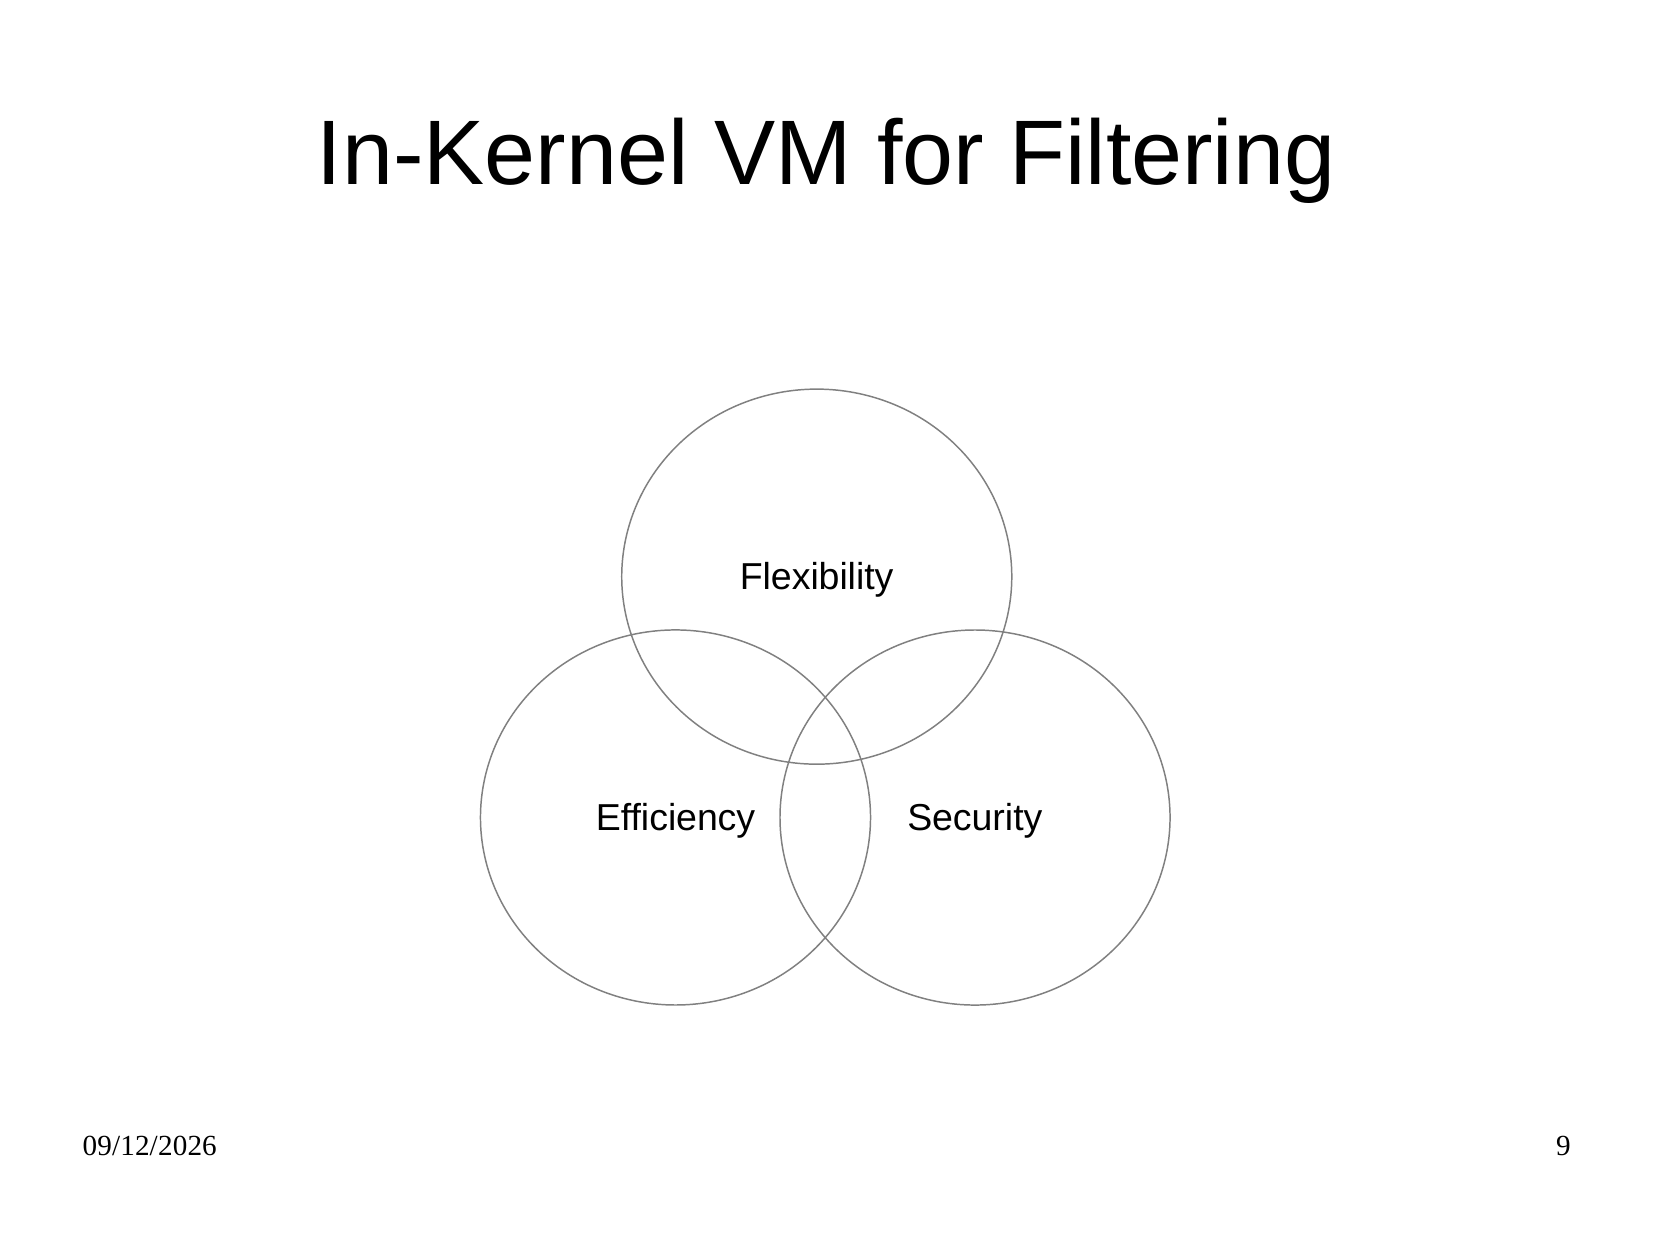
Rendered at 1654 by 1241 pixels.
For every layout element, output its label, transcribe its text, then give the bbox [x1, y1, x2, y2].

text_box Efficiency [480, 629, 825, 1006]
title In-Kernel VM for Filtering [82, 49, 1571, 257]
text_box Flexibility [621, 389, 1012, 696]
text_box Security [780, 630, 1171, 1006]
